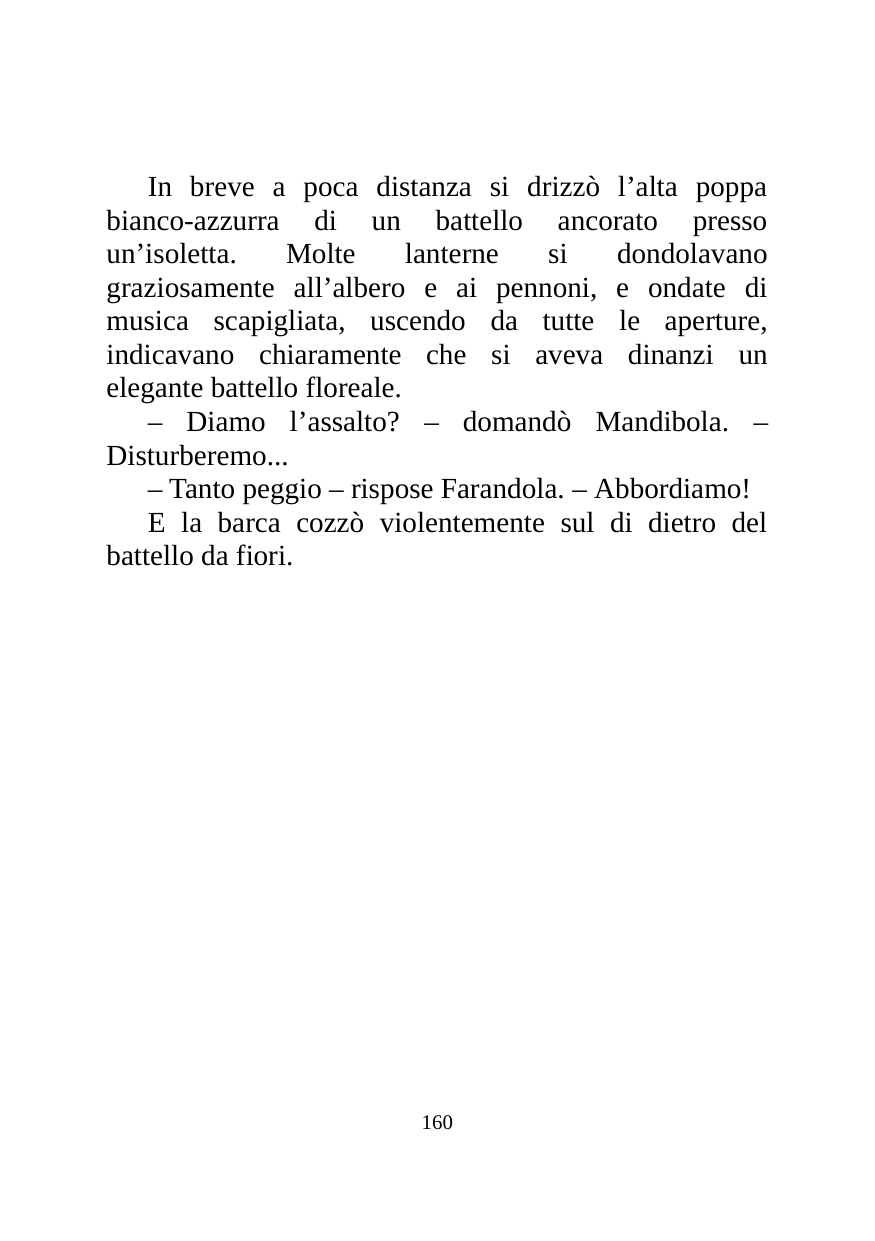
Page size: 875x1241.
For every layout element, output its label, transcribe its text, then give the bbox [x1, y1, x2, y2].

text In breve a poca distanza si drizzò l’alta poppa bianco-azzurra di un battello ancorato presso un’isoletta. Molte lanterne si dondolavano graziosamente all’albero e ai pennoni, e ondate di musica scapigliata, uscendo da tutte le aperture, indicavano chiaramente che si aveva dinanzi un elegante battello floreale. [106, 169, 768, 404]
text ‒ Diamo l’assalto? ‒ domandò Mandibola. ‒ Disturberemo... [106, 404, 768, 471]
text ‒ Tanto peggio ‒ rispose Farandola. ‒ Abbordiamo! [106, 471, 768, 505]
text E la barca cozzò violentemente sul di dietro del battello da fiori. [106, 505, 768, 572]
